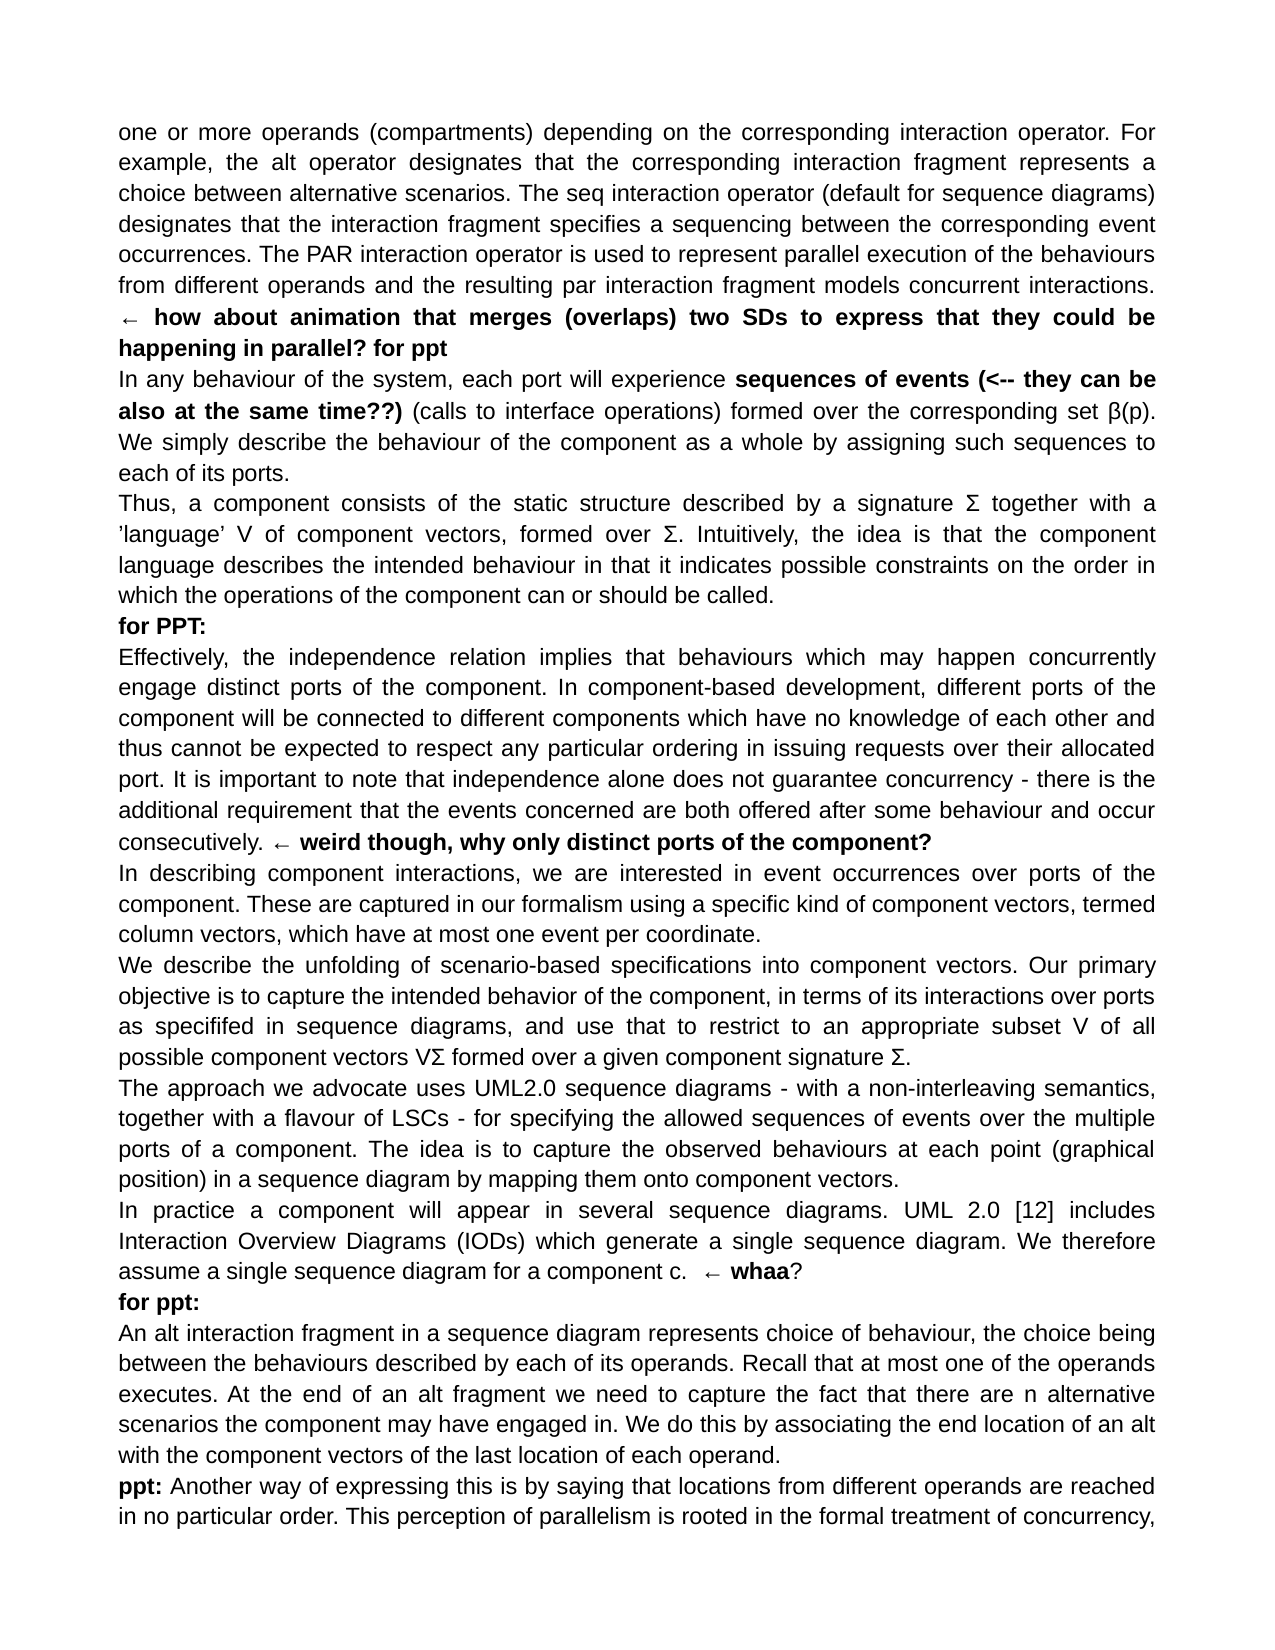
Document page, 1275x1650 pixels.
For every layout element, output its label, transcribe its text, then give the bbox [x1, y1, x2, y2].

text one or more operands (compartments) depending on the corresponding interaction operator. For example, the alt operator designates that the corresponding interaction fragment represents a choice between alternative scenarios. The seq interaction operator (default for sequence diagrams) designates that the interaction fragment specifies a sequencing between the corresponding event occurrences. The PAR interaction operator is used to represent parallel execution of the behaviours from different operands and the resulting par interaction fragment models concurrent interactions. ← how about animation that merges (overlaps) two SDs to express that they could be happening in parallel? for ppt [118, 118, 1157, 361]
text Thus, a component consists of the static structure described by a signature Σ together with a ’language’ V of component vectors, formed over Σ. Intuitively, the idea is that the component language describes the intended behaviour in that it indicates possible constraints on the order in which the operations of the component can or should be called. [118, 490, 1157, 608]
text In describing component interactions, we are interested in event occurrences over ports of the component. These are captured in our formalism using a specific kind of component vectors, termed column vectors, which have at most one event per coordinate. [118, 859, 1157, 948]
text for ppt: [118, 1288, 1157, 1315]
text Effectively, the independence relation implies that behaviours which may happen concurrently engage distinct ports of the component. In component-based development, different ports of the component will be connected to different components which have no knowledge of each other and thus cannot be expected to respect any particular ordering in issuing requests over their allocated port. It is important to note that independence alone does not guarantee concurrency - there is the additional requirement that the events concerned are both offered after some behaviour and occur consecutively. ← weird though, why only distinct ports of the component? [118, 643, 1157, 856]
text for PPT: [118, 612, 1157, 639]
text We describe the unfolding of scenario-based specifications into component vectors. Our primary objective is to capture the intended behavior of the component, in terms of its interactions over ports as specififed in sequence diagrams, and use that to restrict to an appropriate subset V of all possible component vectors VΣ formed over a given component signature Σ. [118, 951, 1157, 1070]
text An alt interaction fragment in a sequence diagram represents choice of behaviour, the choice being between the behaviours described by each of its operands. Recall that at most one of the operands executes. At the end of an alt fragment we need to capture the fact that there are n alternative scenarios the component may have engaged in. We do this by associating the end location of an alt with the component vectors of the last location of each operand. [118, 1319, 1157, 1468]
text In any behaviour of the system, each port will experience sequences of events (<-- they can be also at the same time??) (calls to interface operations) formed over the corresponding set β(p). We simply describe the behaviour of the component as a whole by assigning such sequences to each of its ports. [118, 365, 1157, 486]
text The approach we advocate uses UML2.0 sequence diagrams - with a non-interleaving semantics, together with a flavour of LSCs - for specifying the allowed sequences of events over the multiple ports of a component. The idea is to capture the observed behaviours at each point (graphical position) in a sequence diagram by mapping them onto component vectors. [118, 1074, 1157, 1193]
text In practice a component will appear in several sequence diagrams. UML 2.0 [12] includes Interaction Overview Diagrams (IODs) which generate a single sequence diagram. We therefore assume a single sequence diagram for a component c. ← whaa? [118, 1196, 1157, 1284]
text ppt: Another way of expressing this is by saying that locations from different operands are reached in no particular order. This perception of parallelism is rooted in the formal treatment of concurrency, [118, 1472, 1157, 1529]
